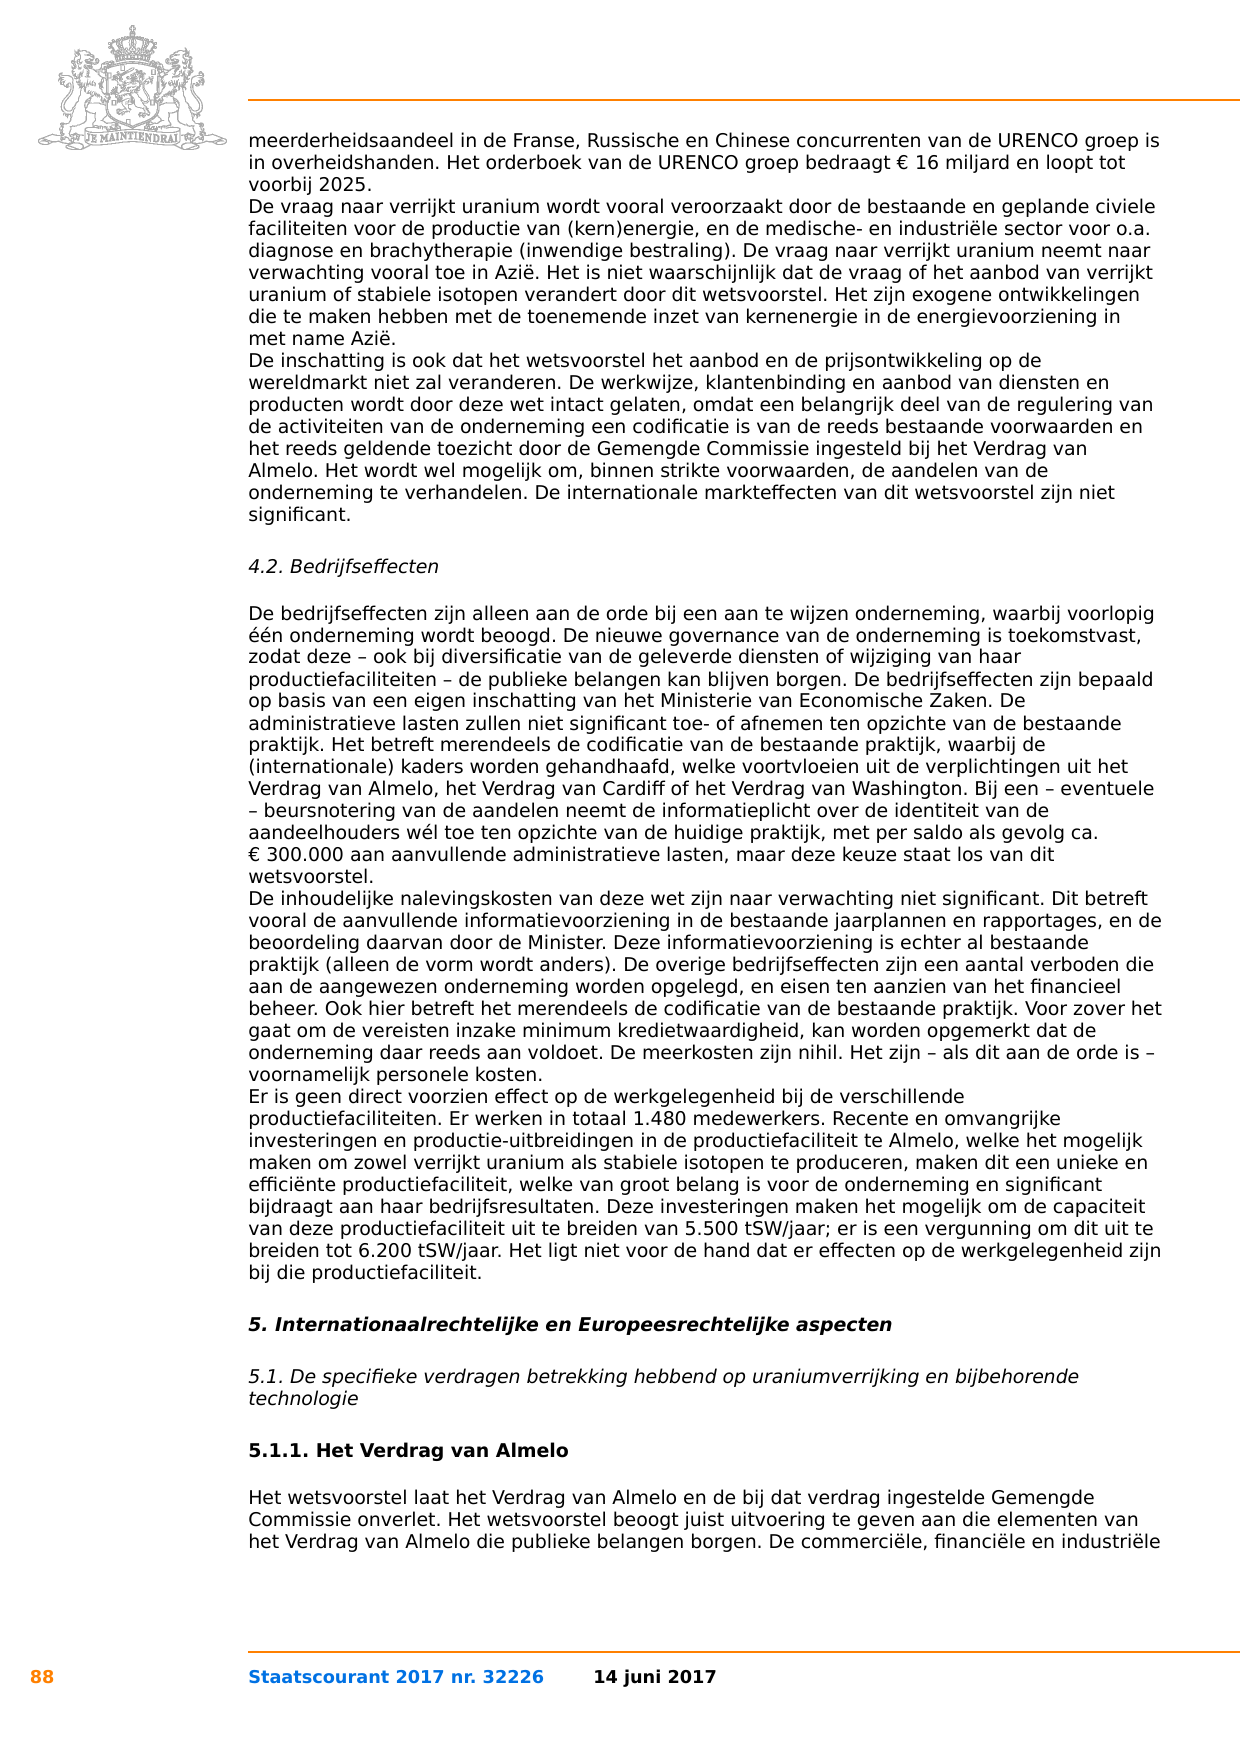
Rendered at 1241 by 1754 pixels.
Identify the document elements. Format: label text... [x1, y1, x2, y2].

text De bedrijfseffecten zijn alleen aan de orde bij een aan te wijzen onderneming, waarbij voorlopig één onderneming wordt beoogd. De nieuwe governance van de onderneming is toekomstvast, zodat deze – ook bij diversificatie van de geleverde diensten of wijziging van haar productiefaciliteiten – de publieke belangen kan blijven borgen. De bedrijfseffecten zijn bepaald op basis van een eigen inschatting van het Ministerie van Economische Zaken. De administratieve lasten zullen niet significant toe- of afnemen ten opzichte van de bestaande praktijk. Het betreft merendeels de codificatie van de bestaande praktijk, waarbij de (internationale) kaders worden gehandhaafd, welke voortvloeien uit de verplichtingen uit het Verdrag van Almelo, het Verdrag van Cardiff of het Verdrag van Washington. Bij een – eventuele – beursnotering van de aandelen neemt de informatieplicht over de identiteit van de aandeelhouders wél toe ten opzichte van de huidige praktijk, met per saldo als gevolg ca. € 300.000 aan aanvullende administratieve lasten, maar deze keuze staat los van dit wetsvoorstel. [248, 602, 1163, 888]
text De inhoudelijke nalevingskosten van deze wet zijn naar verwachting niet significant. Dit betreft vooral de aanvullende informatievoorziening in de bestaande jaarplannen en rapportages, en de beoordeling daarvan door de Minister. Deze informatievoorziening is echter al bestaande praktijk (alleen de vorm wordt anders). De overige bedrijfseffecten zijn een aantal verboden die aan de aangewezen onderneming worden opgelegd, en eisen ten aanzien van het financieel beheer. Ook hier betreft het merendeels de codificatie van de bestaande praktijk. Voor zover het gaat om de vereisten inzake minimum kredietwaardigheid, kan worden opgemerkt dat de onderneming daar reeds aan voldoet. De meerkosten zijn nihil. Het zijn – als dit aan de orde is – voornamelijk personele kosten. [248, 888, 1163, 1086]
text De vraag naar verrijkt uranium wordt vooral veroorzaakt door de bestaande en geplande civiele faciliteiten voor de productie van (kern)energie, en de medische- en industriële sector voor o.a. diagnose en brachytherapie (inwendige bestraling). De vraag naar verrijkt uranium neemt naar verwachting vooral toe in Azië. Het is niet waarschijnlijk dat de vraag of het aanbod van verrijkt uranium of stabiele isotopen verandert door dit wetsvoorstel. Het zijn exogene ontwikkelingen die te maken hebben met de toenemende inzet van kernenergie in de energievoorziening in met name Azië. [248, 196, 1163, 350]
text De inschatting is ook dat het wetsvoorstel het aanbod en de prijsontwikkeling op de wereldmarkt niet zal veranderen. De werkwijze, klantenbinding en aanbod van diensten en producten wordt door deze wet intact gelaten, omdat een belangrijk deel van de regulering van de activiteiten van de onderneming een codificatie is van de reeds bestaande voorwaarden en het reeds geldende toezicht door de Gemengde Commissie ingesteld bij het Verdrag van Almelo. Het wordt wel mogelijk om, binnen strikte voorwaarden, de aandelen van de onderneming te verhandelen. De internationale markteffecten van dit wetsvoorstel zijn niet significant. [248, 350, 1163, 526]
text meerderheidsaandeel in de Franse, Russische en Chinese concurrenten van de URENCO groep is in overheidshanden. Het orderboek van de URENCO groep bedraagt € 16 miljard en loopt tot voorbij 2025. [248, 130, 1163, 196]
text Er is geen direct voorzien effect op de werkgelegenheid bij de verschillende productiefaciliteiten. Er werken in totaal 1.480 medewerkers. Recente en omvangrijke investeringen en productie-uitbreidingen in de productiefaciliteit te Almelo, welke het mogelijk maken om zowel verrijkt uranium als stabiele isotopen te produceren, maken dit een unieke en efficiënte productiefaciliteit, welke van groot belang is voor de onderneming en significant bijdraagt aan haar bedrijfsresultaten. Deze investeringen maken het mogelijk om de capaciteit van deze productiefaciliteit uit te breiden van 5.500 tSW/jaar; er is een vergunning om dit uit te breiden tot 6.200 tSW/jaar. Het ligt niet voor de hand dat er effecten op de werkgelegenheid zijn bij die productiefaciliteit. [248, 1086, 1163, 1284]
subtitle 5. Internationaalrechtelijke en Europeesrechtelijke aspecten [248, 1314, 1163, 1336]
subtitle 5.1. De specifieke verdragen betrekking hebbend op uraniumverrijking en bijbehorende technologie [248, 1366, 1163, 1410]
subtitle 4.2. Bedrijfseffecten [248, 556, 1163, 577]
picture [38, 25, 227, 150]
subtitle 5.1.1. Het Verdrag van Almelo [248, 1440, 1163, 1462]
text Het wetsvoorstel laat het Verdrag van Almelo en de bij dat verdrag ingestelde Gemengde Commissie onverlet. Het wetsvoorstel beoogt juist uitvoering te geven aan die elementen van het Verdrag van Almelo die publieke belangen borgen. De commerciële, financiële en industriële [248, 1487, 1163, 1553]
